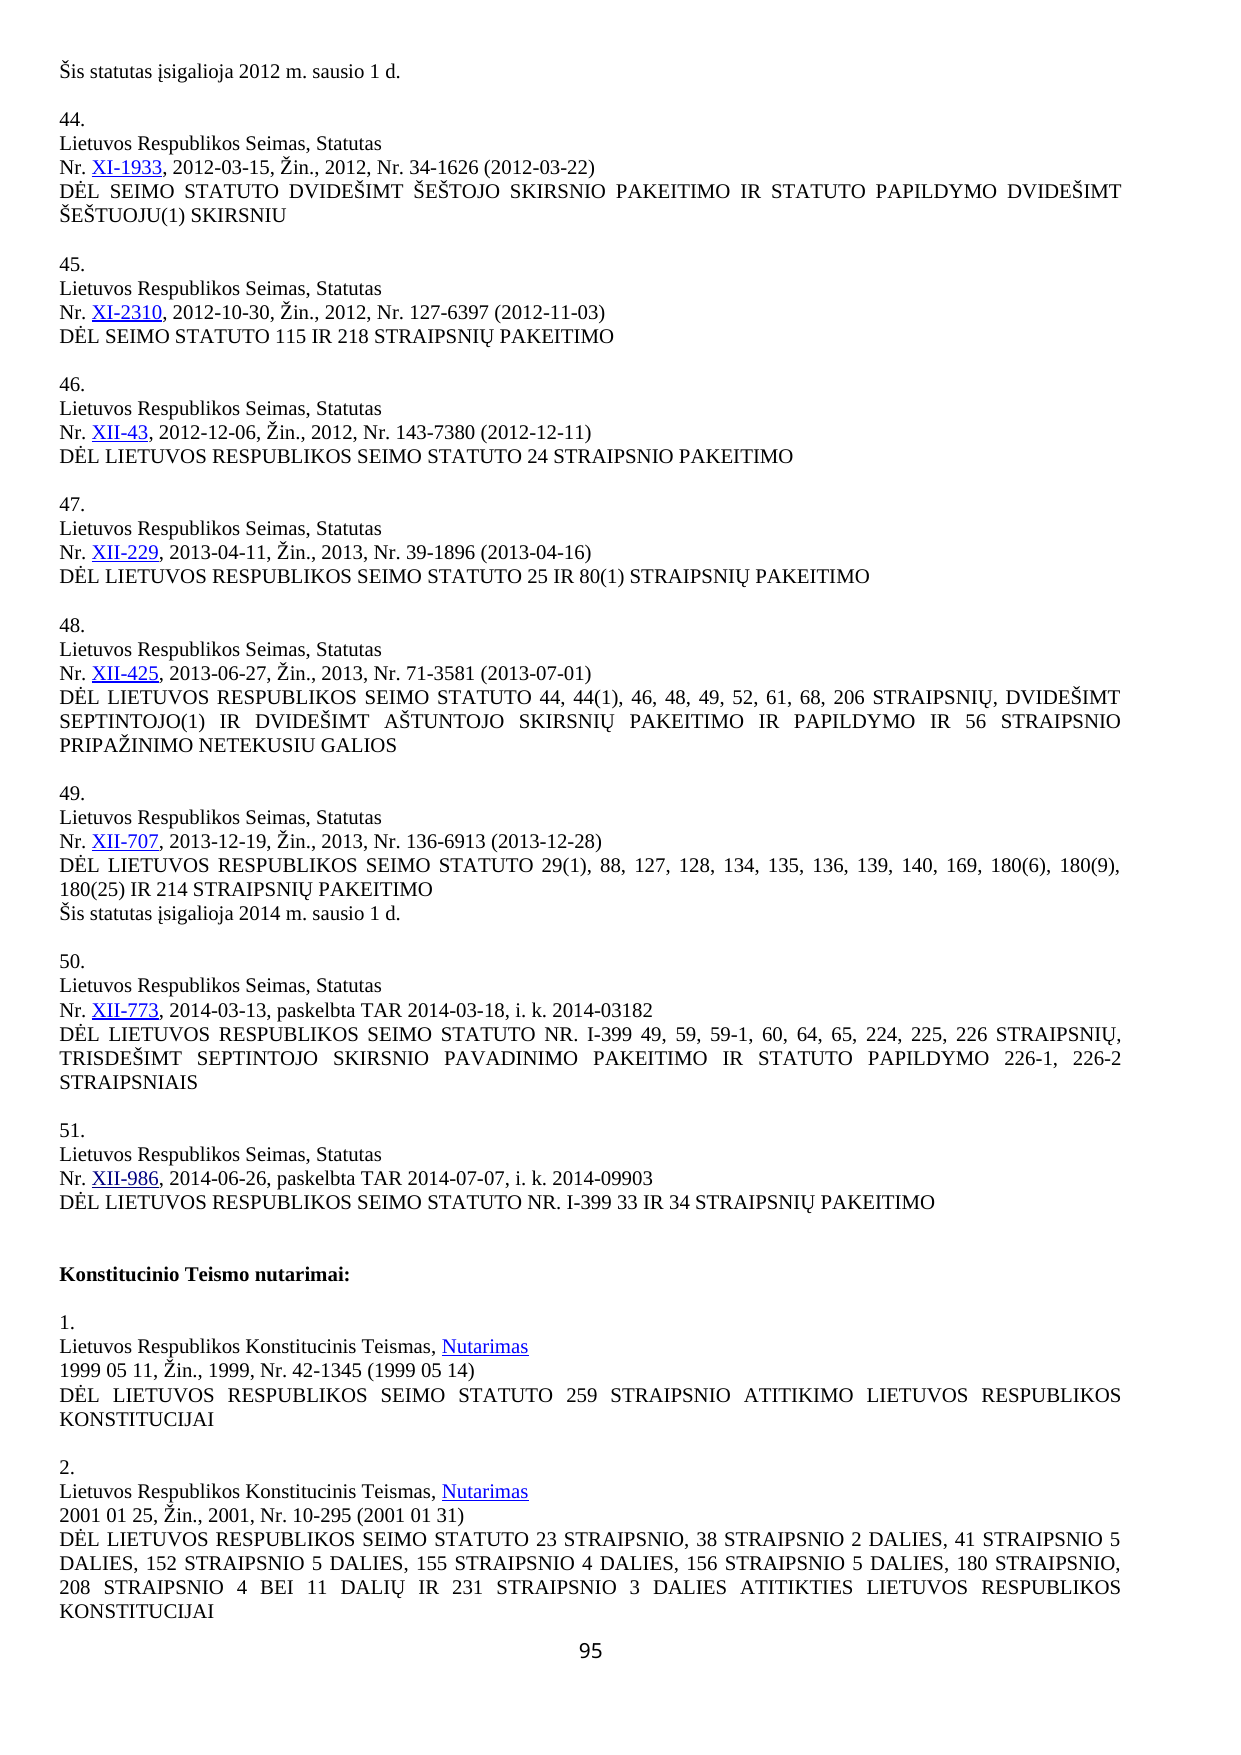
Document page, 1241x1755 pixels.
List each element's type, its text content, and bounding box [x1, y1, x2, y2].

text 51. [59, 1118, 1122, 1142]
text Lietuvos Respublikos Seimas, Statutas [59, 1142, 1122, 1166]
text 47. [59, 492, 1122, 516]
text 2. [59, 1455, 1122, 1479]
text Konstitucinio Teismo nutarimai: [59, 1262, 1122, 1286]
text Lietuvos Respublikos Konstitucinis Teismas, Nutarimas [59, 1334, 1122, 1358]
text 48. [59, 612, 1122, 637]
text DĖL LIETUVOS RESPUBLIKOS SEIMO STATUTO 29(1), 88, 127, 128, 134, 135, 136, 139, 140, 169, 180(6), 180(9), 180(25) IR 214 STRAIPSNIŲ PAKEITIMO [59, 853, 1122, 901]
text 46. [59, 372, 1122, 396]
text Šis statutas įsigalioja 2014 m. sausio 1 d. [59, 901, 1122, 925]
text Lietuvos Respublikos Seimas, Statutas [59, 805, 1122, 829]
text 50. [59, 949, 1122, 973]
text Lietuvos Respublikos Konstitucinis Teismas, Nutarimas [59, 1479, 1122, 1503]
text Lietuvos Respublikos Seimas, Statutas [59, 396, 1122, 420]
text Nr. XII-773, 2014-03-13, paskelbta TAR 2014-03-18, i. k. 2014-03182 [59, 997, 1122, 1022]
text 44. [59, 107, 1122, 131]
text Nr. XII-707, 2013-12-19, Žin., 2013, Nr. 136-6913 (2013-12-28) [59, 829, 1122, 853]
text DĖL LIETUVOS RESPUBLIKOS SEIMO STATUTO 23 STRAIPSNIO, 38 STRAIPSNIO 2 DALIES, 41 STRAIPSNIO 5 DALIES, 152 STRAIPSNIO 5 DALIES, 155 STRAIPSNIO 4 DALIES, 156 STRAIPSNIO 5 DALIES, 180 STRAIPSNIO, 208 STRAIPSNIO 4 BEI 11 DALIŲ IR 231 STRAIPSNIO 3 DALIES ATITIKTIES LIETUVOS RESPUBLIKOS KONSTITUCIJAI [59, 1527, 1122, 1623]
text DĖL LIETUVOS RESPUBLIKOS SEIMO STATUTO 24 STRAIPSNIO PAKEITIMO [59, 444, 1122, 468]
text Lietuvos Respublikos Seimas, Statutas [59, 516, 1122, 540]
text 1. [59, 1310, 1122, 1334]
text DĖL LIETUVOS RESPUBLIKOS SEIMO STATUTO 44, 44(1), 46, 48, 49, 52, 61, 68, 206 STRAIPSNIŲ, DVIDEŠIMT SEPTINTOJO(1) IR DVIDEŠIMT AŠTUNTOJO SKIRSNIŲ PAKEITIMO IR PAPILDYMO IR 56 STRAIPSNIO PRIPAŽINIMO NETEKUSIU GALIOS [59, 685, 1122, 757]
text Nr. XII-43, 2012-12-06, Žin., 2012, Nr. 143-7380 (2012-12-11) [59, 420, 1122, 444]
text Nr. XII-986, 2014-06-26, paskelbta TAR 2014-07-07, i. k. 2014-09903 [59, 1166, 1122, 1190]
text Nr. XII-425, 2013-06-27, Žin., 2013, Nr. 71-3581 (2013-07-01) [59, 661, 1122, 685]
text Nr. XI-2310, 2012-10-30, Žin., 2012, Nr. 127-6397 (2012-11-03) [59, 300, 1122, 324]
text 1999 05 11, Žin., 1999, Nr. 42-1345 (1999 05 14) [59, 1358, 1122, 1382]
text DĖL LIETUVOS RESPUBLIKOS SEIMO STATUTO 25 IR 80(1) STRAIPSNIŲ PAKEITIMO [59, 564, 1122, 588]
text Lietuvos Respublikos Seimas, Statutas [59, 131, 1122, 155]
text Šis statutas įsigalioja 2012 m. sausio 1 d. [59, 59, 1122, 83]
text Lietuvos Respublikos Seimas, Statutas [59, 973, 1122, 997]
text 2001 01 25, Žin., 2001, Nr. 10-295 (2001 01 31) [59, 1503, 1122, 1527]
text Nr. XII-229, 2013-04-11, Žin., 2013, Nr. 39-1896 (2013-04-16) [59, 540, 1122, 564]
text Nr. XI-1933, 2012-03-15, Žin., 2012, Nr. 34-1626 (2012-03-22) [59, 155, 1122, 179]
text 45. [59, 252, 1122, 276]
text Lietuvos Respublikos Seimas, Statutas [59, 637, 1122, 661]
text DĖL LIETUVOS RESPUBLIKOS SEIMO STATUTO 259 STRAIPSNIO ATITIKIMO LIETUVOS RESPUBLIKOS KONSTITUCIJAI [59, 1382, 1122, 1431]
text Lietuvos Respublikos Seimas, Statutas [59, 276, 1122, 300]
text DĖL SEIMO STATUTO 115 IR 218 STRAIPSNIŲ PAKEITIMO [59, 324, 1122, 348]
text DĖL LIETUVOS RESPUBLIKOS SEIMO STATUTO NR. I-399 33 IR 34 STRAIPSNIŲ PAKEITIMO [59, 1190, 1122, 1214]
text DĖL LIETUVOS RESPUBLIKOS SEIMO STATUTO NR. I-399 49, 59, 59-1, 60, 64, 65, 224, 225, 226 STRAIPSNIŲ, TRISDEŠIMT SEPTINTOJO SKIRSNIO PAVADINIMO PAKEITIMO IR STATUTO PAPILDYMO 226-1, 226-2 STRAIPSNIAIS [59, 1022, 1122, 1094]
text 49. [59, 781, 1122, 805]
text DĖL SEIMO STATUTO DVIDEŠIMT ŠEŠTOJO SKIRSNIO PAKEITIMO IR STATUTO PAPILDYMO DVIDEŠIMT ŠEŠTUOJU(1) SKIRSNIU [59, 179, 1122, 227]
